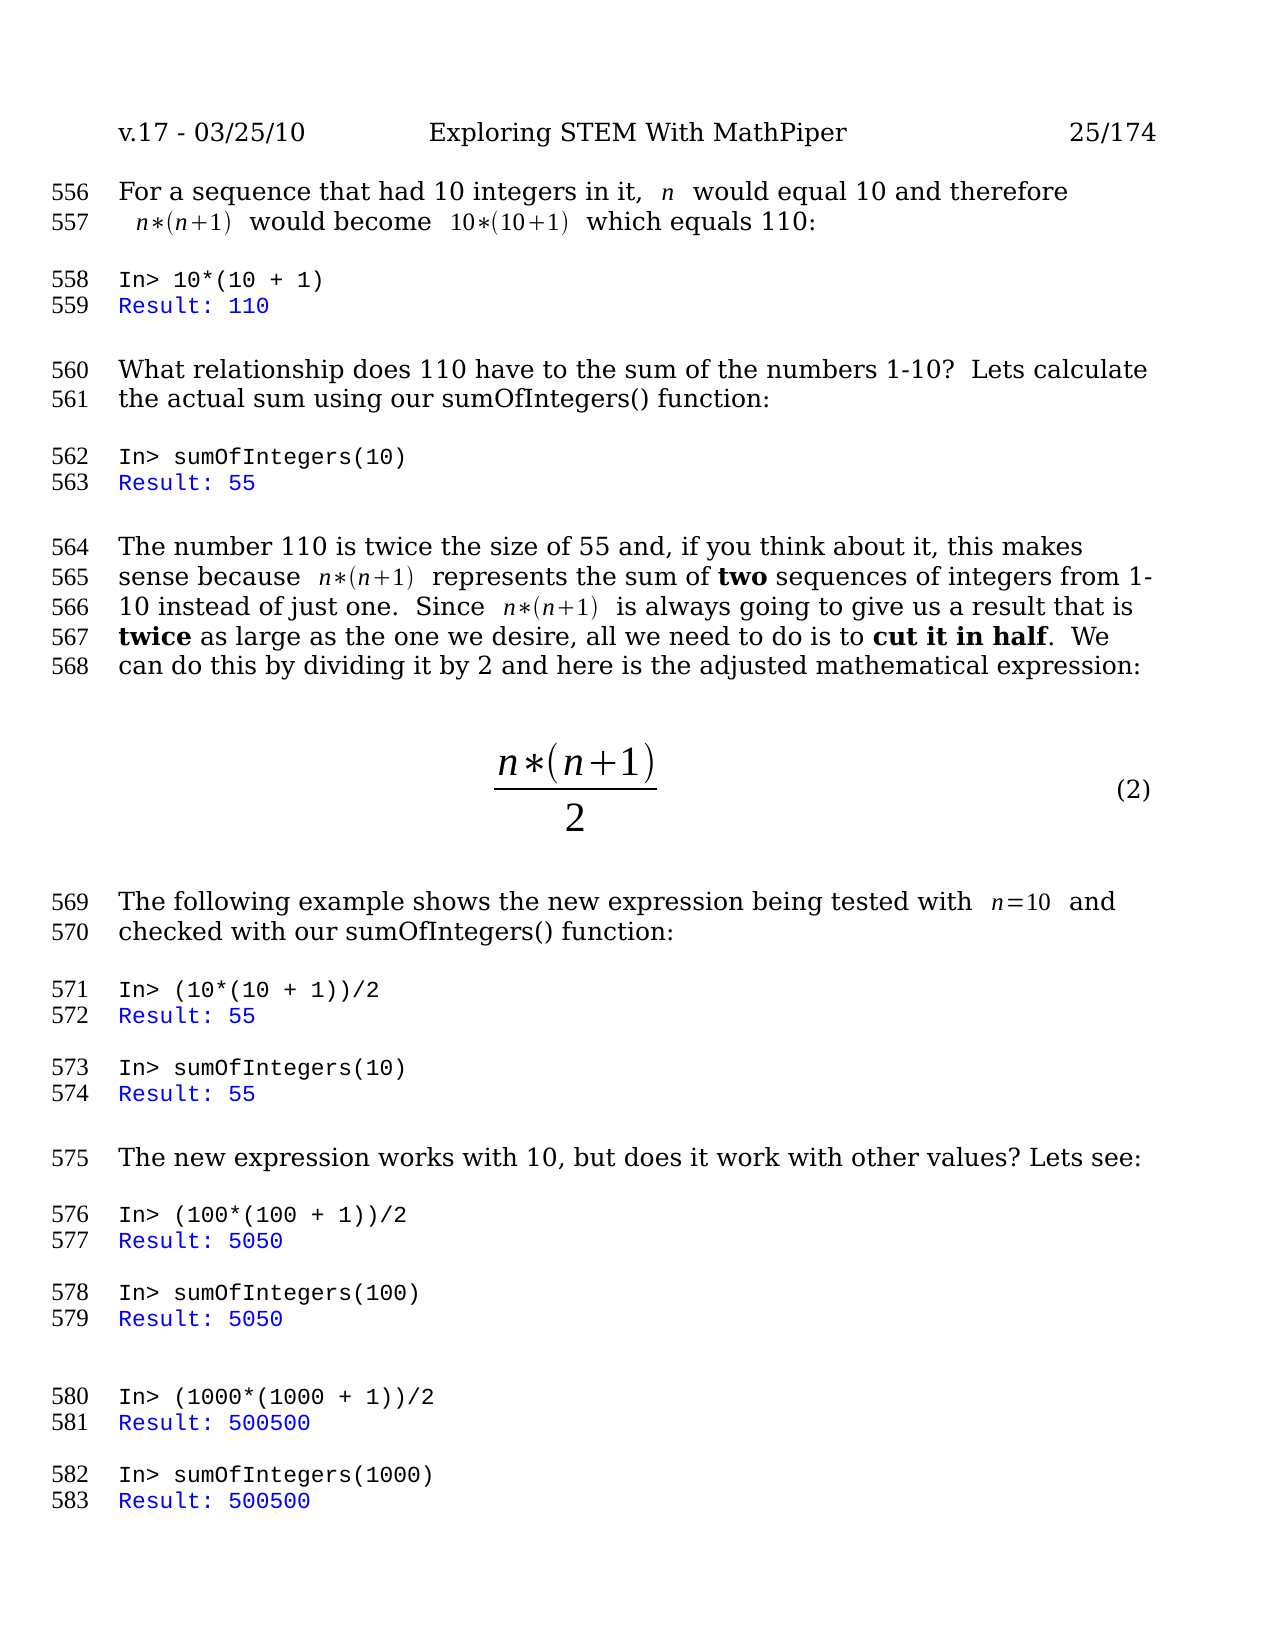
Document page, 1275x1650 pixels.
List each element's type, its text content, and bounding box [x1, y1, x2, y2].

text The following example shows the new expression being tested withand checked with our sumOfIntegers() function: [118, 887, 1157, 946]
text In> sumOfIntegers(10) [118, 1056, 1157, 1082]
text Result: 5050 [118, 1230, 1157, 1256]
text The number 110 is twice the size of 55 and, if you think about it, this makes sense becauserepresents the sum of two sequences of integers from 1-10 instead of just one. Sinceis always going to give us a result that is twice as large as the one we desire, all we need to do is to cut it in half. We can do this by dividing it by 2 and here is the adjusted mathematical expression: [118, 532, 1157, 680]
text Result: 110 [118, 294, 1157, 321]
text Result: 500500 [118, 1411, 1157, 1437]
text In> 10*(10 + 1) [118, 269, 1157, 294]
text Result: 55 [118, 1082, 1157, 1108]
text What relationship does 110 have to the sum of the numbers 1-10? Lets calculate the actual sum using our sumOfIntegers() function: [118, 355, 1157, 414]
text The new expression works with 10, but does it work with other values? Lets see: [118, 1143, 1157, 1172]
text Result: 500500 [118, 1489, 1157, 1515]
text In> (100*(100 + 1))/2 [118, 1204, 1157, 1230]
text In> sumOfIntegers(1000) [118, 1463, 1157, 1489]
text For a sequence that had 10 integers in it,would equal 10 and thereforewould becomewhich equals 110: [118, 177, 1157, 237]
text In> (10*(10 + 1))/2 [118, 978, 1157, 1004]
text In> sumOfIntegers(10) [118, 446, 1157, 472]
text Result: 5050 [118, 1308, 1157, 1333]
text In> (1000*(1000 + 1))/2 [118, 1385, 1157, 1411]
text Result: 55 [118, 1004, 1157, 1030]
table_header [118, 731, 1041, 849]
text In> sumOfIntegers(100) [118, 1282, 1157, 1308]
text Result: 55 [118, 472, 1157, 498]
table_header (2) [1041, 731, 1157, 849]
